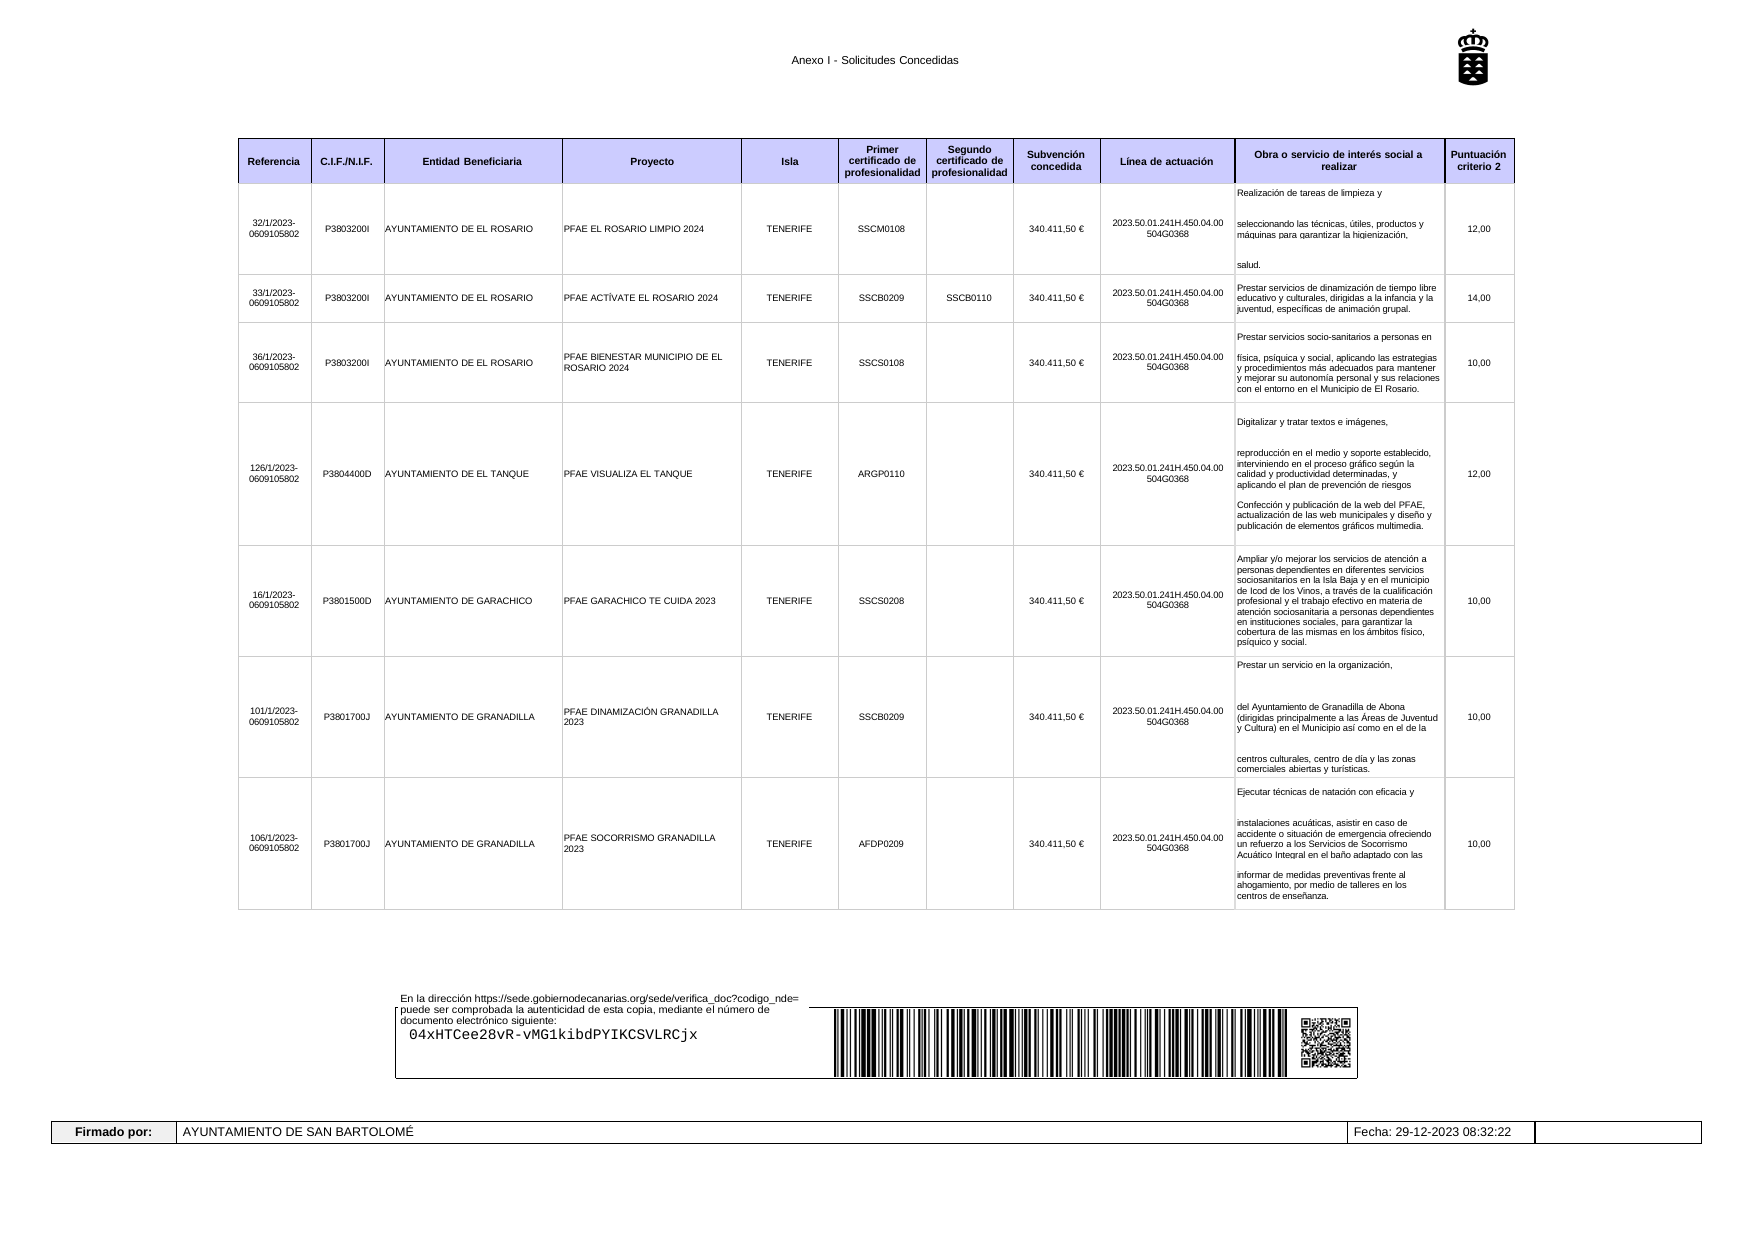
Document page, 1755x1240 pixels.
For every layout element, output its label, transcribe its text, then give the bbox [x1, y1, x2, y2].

table_cell 32/1/2023- 0609105802 [239, 184, 311, 273]
table_cell 10,00 [1446, 778, 1514, 909]
table_cell P3801500D [312, 546, 384, 656]
table_cell [1236, 681, 1444, 691]
table_cell y mejorar su autonomía personal y sus relaciones [1236, 373, 1444, 383]
table_cell [1236, 670, 1444, 681]
table_cell P3803200I [312, 323, 384, 402]
table_cell 2023.50.01.241H.450.04.00 504G0368 [1101, 657, 1234, 777]
table_cell TENERIFE [742, 184, 838, 273]
table_header C.I.F./N.I.F. [312, 139, 384, 183]
table_cell en instituciones sociales, para garantizar la [1236, 616, 1444, 626]
table_cell SSCB0209 [839, 657, 926, 777]
table_cell [1236, 743, 1444, 753]
table_cell TENERIFE [742, 778, 838, 909]
table_header Proyecto [563, 139, 741, 183]
table_cell [927, 778, 1013, 909]
table_cell ARGP0110 [839, 403, 926, 544]
table_header AYUNTAMIENTO DE SAN BARTOLOMÉ [177, 1122, 1347, 1142]
table_cell SSCB0209 [839, 275, 926, 322]
table_cell P3803200I [312, 275, 384, 322]
table_cell 340.411,50 € [1014, 403, 1100, 544]
table_header Firmado por: [52, 1122, 176, 1142]
table_cell seleccionando las técnicas, útiles, productos y máquinas para garantizar la higienización, [1236, 218, 1444, 239]
table_cell sociosanitarios en la Isla Baja y en el municipio [1236, 575, 1444, 585]
table_header Referencia [239, 139, 311, 183]
table_header Segundo certificado de profesionalidad [927, 139, 1013, 183]
table_cell 106/1/2023- 0609105802 [239, 778, 311, 909]
table_cell 33/1/2023- 0609105802 [239, 275, 311, 322]
table_cell [1236, 427, 1444, 437]
table_cell TENERIFE [742, 403, 838, 544]
table_cell TENERIFE [742, 323, 838, 402]
table_cell [927, 323, 1013, 402]
table_cell del Ayuntamiento de Granadilla de Abona (dirigidas principalmente a las Áreas de Juventud y Cultura) en el Municipio así como en el de la [1236, 701, 1444, 732]
table_cell centros culturales, centro de día y las zonas [1236, 753, 1444, 763]
table_cell AYUNTAMIENTO DE EL ROSARIO [385, 184, 562, 273]
table_cell Prestar un servicio en la organización, [1236, 657, 1444, 670]
table_cell 36/1/2023- 0609105802 [239, 323, 311, 402]
table_cell interviniendo en el proceso gráfico según la calidad y productividad determinadas, y aplicando el plan de prevención de riesgos [1236, 458, 1444, 489]
table_cell [1236, 797, 1444, 807]
table_cell PFAE DINAMIZACIÓN GRANADILLA 2023 [563, 657, 741, 777]
table_cell 101/1/2023- 0609105802 [239, 657, 311, 777]
table_cell 14,00 [1446, 275, 1514, 322]
table_cell [1236, 437, 1444, 448]
table_cell 10,00 [1446, 657, 1514, 777]
table_cell [1236, 691, 1444, 701]
table_cell AYUNTAMIENTO DE GARACHICO [385, 546, 562, 656]
table_cell AYUNTAMIENTO DE GRANADILLA [385, 778, 562, 909]
table_cell 12,00 [1446, 184, 1514, 273]
table_cell con el entorno en el Municipio de El Rosario. [1236, 383, 1444, 402]
table_cell 340.411,50 € [1014, 546, 1100, 656]
table_cell SSCS0208 [839, 546, 926, 656]
table_cell [927, 403, 1013, 544]
table_cell ahogamiento, por medio de talleres en los [1236, 880, 1444, 890]
table_header Línea de actuación [1101, 139, 1234, 183]
table_cell PFAE BIENESTAR MUNICIPIO DE EL ROSARIO 2024 [563, 323, 741, 402]
table_cell PFAE ACTÍVATE EL ROSARIO 2024 [563, 275, 741, 322]
table_cell de Icod de los Vinos, a través de la cualificación profesional y el trabajo efectivo en materia de atención sociosanitaria a personas dependientes [1236, 585, 1444, 616]
table_header Isla [742, 139, 838, 183]
table_header [1536, 1122, 1701, 1142]
table_cell Prestar servicios de dinamización de tiempo libre educativo y culturales, dirigidas a la infancia y la juventud, específicas de animación grupal. [1236, 275, 1444, 322]
table_cell [1236, 342, 1444, 352]
table_cell centros de enseñanza. [1236, 890, 1444, 909]
table_cell PFAE SOCORRISMO GRANADILLA 2023 [563, 778, 741, 909]
table_cell P3801700J [312, 778, 384, 909]
table_cell 2023.50.01.241H.450.04.00 504G0368 [1101, 778, 1234, 909]
table_cell 2023.50.01.241H.450.04.00 504G0368 [1101, 323, 1234, 402]
table_header Fecha: 29-12-2023 08:32:22 [1348, 1122, 1534, 1142]
table_cell 2023.50.01.241H.450.04.00 504G0368 [1101, 403, 1234, 544]
table_cell psíquico y social. [1236, 637, 1444, 656]
table_cell personas dependientes en diferentes servicios [1236, 564, 1444, 574]
table_cell comerciales abiertas y turísticas. [1236, 764, 1444, 777]
table_cell P3804400D [312, 403, 384, 544]
table_cell AYUNTAMIENTO DE EL ROSARIO [385, 275, 562, 322]
table_cell AYUNTAMIENTO DE EL TANQUE [385, 403, 562, 544]
table_cell [1236, 807, 1444, 817]
table_cell [1236, 489, 1444, 499]
table_cell Prestar servicios socio-sanitarios a personas en [1236, 323, 1444, 342]
table_header Entidad Beneficiaria [385, 139, 562, 183]
table_cell AYUNTAMIENTO DE EL ROSARIO [385, 323, 562, 402]
table_cell TENERIFE [742, 275, 838, 322]
table_cell 10,00 [1446, 323, 1514, 402]
table_cell PFAE VISUALIZA EL TANQUE [563, 403, 741, 544]
table_cell Confección y publicación de la web del PFAE, [1236, 500, 1444, 510]
table_cell informar de medidas preventivas frente al [1236, 869, 1444, 880]
table_cell actualización de las web municipales y diseño y [1236, 510, 1444, 520]
table_cell 340.411,50 € [1014, 323, 1100, 402]
table_cell reproducción en el medio y soporte establecido, [1236, 448, 1444, 458]
table_cell [1236, 249, 1444, 260]
table_cell AYUNTAMIENTO DE GRANADILLA [385, 657, 562, 777]
table_cell física, psíquica y social, aplicando las estrategias y procedimientos más adecuados para mantener [1236, 352, 1444, 373]
table_header Subvención concedida [1014, 139, 1100, 183]
table_cell 2023.50.01.241H.450.04.00 504G0368 [1101, 546, 1234, 656]
table_cell publicación de elementos gráficos multimedia. [1236, 520, 1444, 544]
table_cell instalaciones acuáticas, asistir en caso de [1236, 818, 1444, 828]
table_cell [1236, 208, 1444, 218]
table_cell 126/1/2023- 0609105802 [239, 403, 311, 544]
table_cell Ejecutar técnicas de natación con eficacia y [1236, 778, 1444, 797]
table_cell P3803200I [312, 184, 384, 273]
table_cell AFDP0209 [839, 778, 926, 909]
table_cell Ampliar y/o mejorar los servicios de atención a [1236, 546, 1444, 564]
table_cell [927, 546, 1013, 656]
table_cell P3801700J [312, 657, 384, 777]
table_cell PFAE GARACHICO TE CUIDA 2023 [563, 546, 741, 656]
table_cell SSCS0108 [839, 323, 926, 402]
table_cell 2023.50.01.241H.450.04.00 504G0368 [1101, 275, 1234, 322]
table_cell Digitalizar y tratar textos e imágenes, [1236, 403, 1444, 427]
table_cell 16/1/2023- 0609105802 [239, 546, 311, 656]
table_cell 340.411,50 € [1014, 275, 1100, 322]
table_cell 340.411,50 € [1014, 184, 1100, 273]
table_cell 12,00 [1446, 403, 1514, 544]
table_header Primer certificado de profesionalidad [839, 139, 926, 183]
table_cell TENERIFE [742, 657, 838, 777]
table_cell 10,00 [1446, 546, 1514, 656]
table_cell SSCB0110 [927, 275, 1013, 322]
table_cell 2023.50.01.241H.450.04.00 504G0368 [1101, 184, 1234, 273]
table_cell 340.411,50 € [1014, 778, 1100, 909]
table_cell SSCM0108 [839, 184, 926, 273]
table_cell [1236, 239, 1444, 249]
table_cell cobertura de las mismas en los ámbitos físico, [1236, 626, 1444, 637]
table_header Obra o servicio de interés social a realizar [1236, 139, 1444, 183]
table_cell [1236, 859, 1444, 869]
table_header Puntuación criterio 2 [1446, 139, 1514, 183]
table_cell salud. [1236, 260, 1444, 273]
table_cell [927, 184, 1013, 273]
table_cell Realización de tareas de limpieza y [1236, 184, 1444, 198]
table_cell [927, 657, 1013, 777]
table_cell 340.411,50 € [1014, 657, 1100, 777]
table_cell PFAE EL ROSARIO LIMPIO 2024 [563, 184, 741, 273]
table_cell TENERIFE [742, 546, 838, 656]
table_cell [1236, 198, 1444, 208]
table_cell [1236, 733, 1444, 743]
table_cell accidente o situación de emergencia ofreciendo un refuerzo a los Servicios de Socorrismo Acuático Integral en el baño adaptado con las [1236, 828, 1444, 859]
